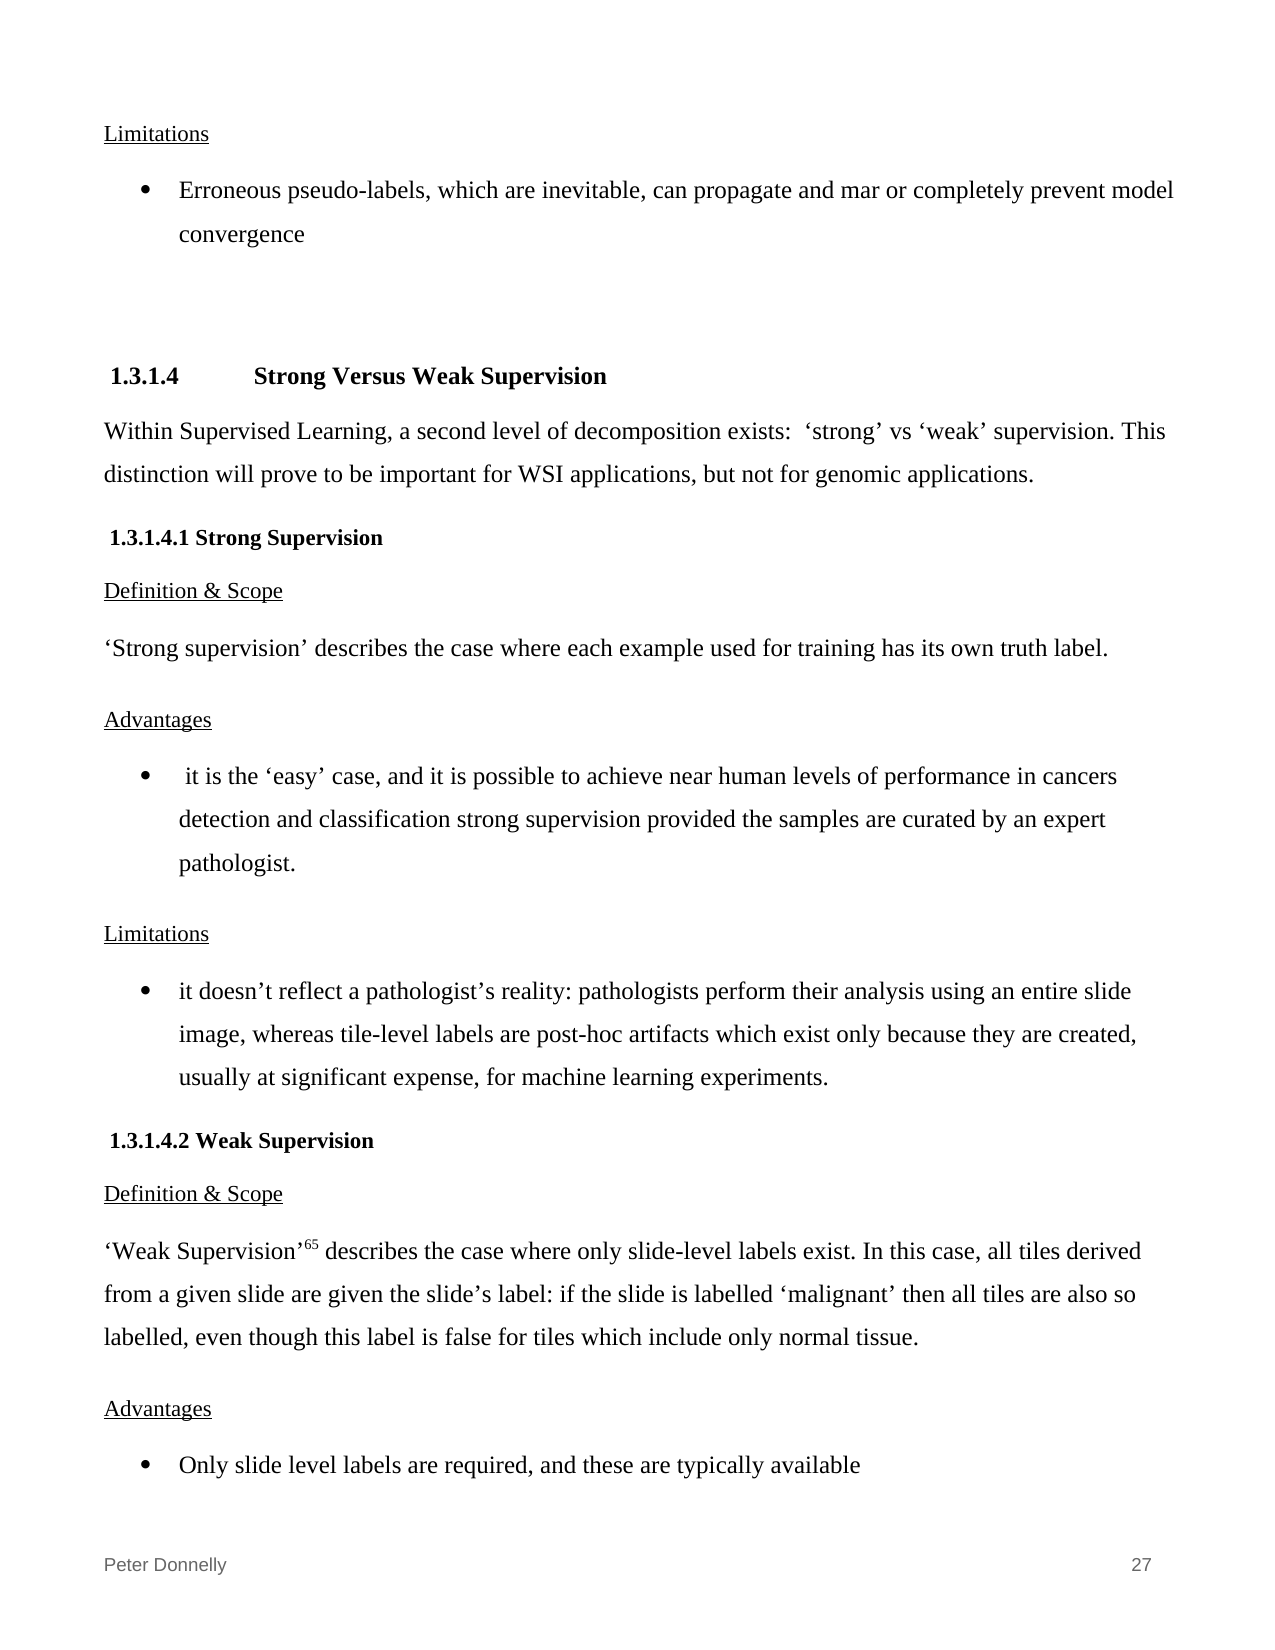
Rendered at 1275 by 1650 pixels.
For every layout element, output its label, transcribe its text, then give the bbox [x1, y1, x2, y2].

subtitle Limitations [86, 120, 1181, 146]
subtitle Weak Supervision [103, 1127, 1181, 1153]
text Within Supervised Learning, a second level of decomposition exists: ‘strong’ vs ‘weak’ supervision. This distinction will prove to be important for WSI applications, but not for genomic applications. [103, 416, 1181, 488]
list Only slide level labels are required, and these are typically available [141, 1451, 1181, 1479]
subtitle Advantages [86, 1395, 1181, 1421]
list it is the ‘easy’ case, and it is possible to achieve near human levels of performance in cancers detection and classification strong supervision provided the samples are curated by an expert pathologist. [141, 761, 1181, 876]
list Erroneous pseudo-labels, which are inevitable, can propagate and mar or completely prevent model convergence [141, 176, 1181, 247]
subtitle Definition & Scope [86, 1180, 1181, 1206]
text ‘Weak Supervision’ describes the case where only slide-level labels exist. In this case, all tiles derived from a given slide are given the slide’s label: if the slide is labelled ‘malignant’ then all tiles are also so labelled, even though this label is false for tiles which include only normal tissue. [103, 1236, 1181, 1351]
list it doesn’t reflect a pathologist’s reality: pathologists perform their analysis using an entire slide image, whereas tile-level labels are post-hoc artifacts which exist only because they are created, usually at significant expense, for machine learning experiments. [141, 976, 1181, 1091]
subtitle Definition & Scope [86, 577, 1181, 603]
subtitle Limitations [86, 920, 1181, 947]
text ‘Strong supervision’ describes the case where each example used for training has its own truth label. [103, 633, 1181, 662]
subtitle Advantages [86, 706, 1181, 732]
subtitle Strong Versus Weak Supervision [103, 361, 1181, 390]
subtitle Strong Supervision [103, 524, 1181, 550]
